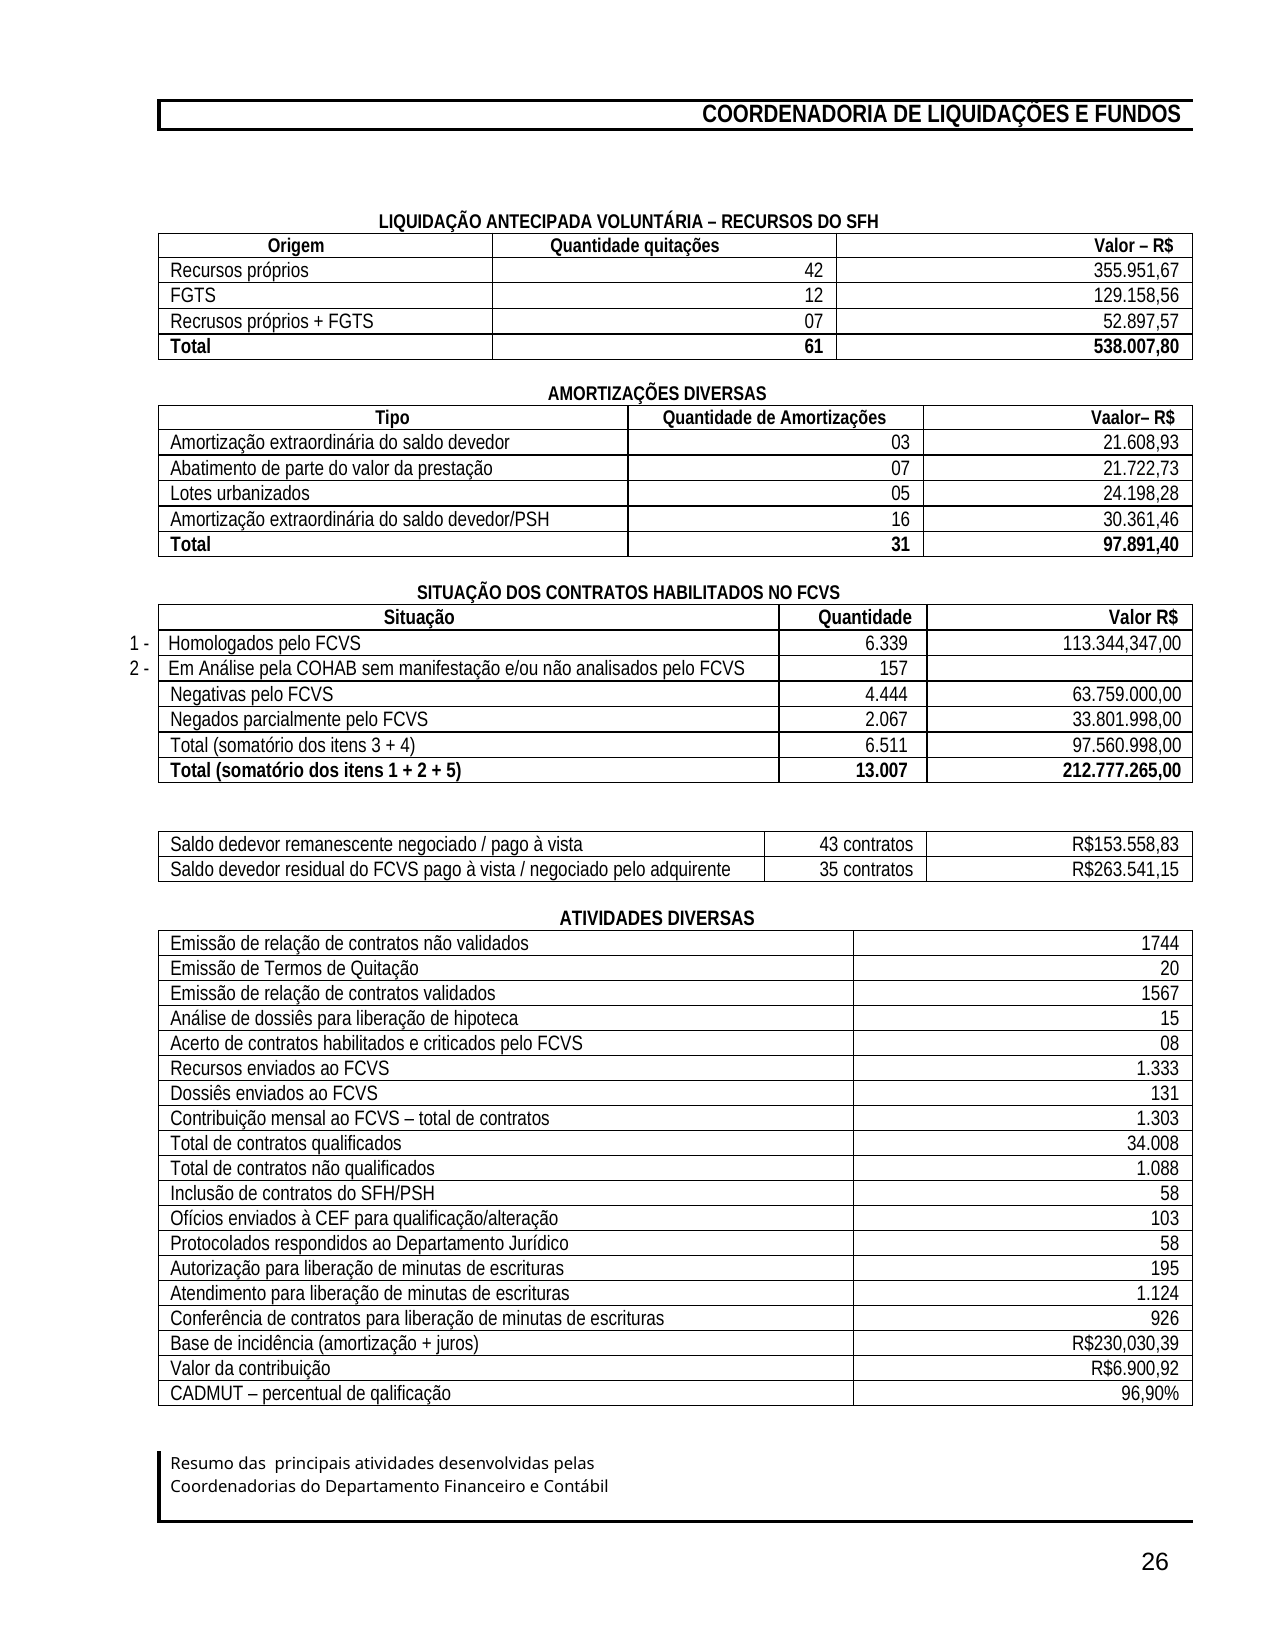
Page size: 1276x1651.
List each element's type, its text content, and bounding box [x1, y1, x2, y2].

table_cell 212.777.265,00 [928, 758, 1192, 782]
table_cell Amortização extraordinária do saldo devedor [159, 430, 627, 454]
table_cell Conferência de contratos para liberação de minutas de escrituras [159, 1306, 853, 1330]
table_cell Autorização para liberação de minutas de escrituras [159, 1256, 853, 1280]
table_header Vaalor– R$ [924, 406, 1192, 429]
table_cell 33.801.998,00 [928, 707, 1192, 731]
text SITUAÇÃO DOS CONTRATOS HABILITADOS NO FCVS [148, 581, 1110, 604]
table_cell 355.951,67 [837, 258, 1192, 282]
table_cell 2.067 [780, 707, 926, 731]
table_cell 103 [854, 1206, 1192, 1230]
table_cell 13.007 [780, 758, 926, 782]
table_cell Protocolados respondidos ao Departamento Jurídico [159, 1231, 853, 1255]
table_cell 52.897,57 [837, 309, 1192, 333]
table_header Situação [159, 605, 778, 629]
table_cell 35 contratos [765, 857, 926, 881]
table_cell Negativas pelo FCVS [159, 682, 778, 706]
table_cell Total [159, 335, 492, 358]
table_cell 08 [854, 1031, 1192, 1055]
table_cell Valor da contribuição [159, 1356, 853, 1380]
text LIQUIDAÇÃO ANTECIPADA VOLUNTÁRIA – RECURSOS DO SFH [148, 210, 1110, 233]
table_cell Atendimento para liberação de minutas de escrituras [159, 1281, 853, 1305]
table_cell R$6.900,92 [854, 1356, 1192, 1380]
table_cell 12 [493, 283, 836, 307]
table_header Emissão de relação de contratos não validados [159, 931, 853, 955]
table_cell 21.608,93 [924, 430, 1192, 454]
table_cell R$263.541,15 [927, 857, 1192, 881]
table_cell 6.511 [780, 733, 926, 757]
table_cell Total (somatório dos itens 3 + 4) [159, 733, 778, 757]
table_cell 63.759.000,00 [928, 682, 1192, 706]
text AMORTIZAÇÕES DIVERSAS [148, 382, 1167, 405]
table_cell Saldo devedor residual do FCVS pago à vista / negociado pelo adquirente [159, 857, 764, 881]
table_header COORDENADORIA DE LIQUIDAÇÕES E FUNDOS [161, 102, 1193, 128]
table_cell 34.008 [854, 1131, 1192, 1155]
table_header Valor – R$ [837, 234, 1192, 256]
table_cell 21.722,73 [924, 456, 1192, 480]
table_cell Inclusão de contratos do SFH/PSH [159, 1181, 853, 1205]
table_cell [928, 656, 1192, 680]
table_cell 1.303 [854, 1106, 1192, 1130]
table_cell Base de incidência (amortização + juros) [159, 1331, 853, 1355]
table_cell 926 [854, 1306, 1192, 1330]
table_header 43 contratos [765, 832, 926, 856]
table_cell Total [159, 532, 627, 556]
table_cell 4.444 [780, 682, 926, 706]
table_cell 15 [854, 1006, 1192, 1030]
table_cell Recursos próprios [159, 258, 492, 282]
table_header Valor R$ [928, 605, 1192, 629]
table_cell Contribuição mensal ao FCVS – total de contratos [159, 1106, 853, 1130]
table_cell 157 [780, 656, 926, 680]
table_cell 31 [629, 532, 923, 556]
table_cell Dossiês enviados ao FCVS [159, 1081, 853, 1105]
table_cell 05 [629, 481, 923, 505]
table_cell 24.198,28 [924, 481, 1192, 505]
table_header Origem [159, 234, 492, 256]
table_cell R$230,030,39 [854, 1331, 1192, 1355]
table_cell 1.124 [854, 1281, 1192, 1305]
table_header Saldo dedevor remanescente negociado / pago à vista [159, 832, 764, 856]
table_cell 61 [493, 335, 836, 358]
table_cell 97.891,40 [924, 532, 1192, 556]
table_cell CADMUT – percentual de qalificação [159, 1381, 853, 1405]
table_cell 96,90% [854, 1381, 1192, 1405]
table_cell 07 [629, 456, 923, 480]
table_cell Emissão de Termos de Quitação [159, 956, 853, 980]
table_cell 2 - Em Análise pela COHAB sem manifestação e/ou não analisados pelo FCVS [159, 656, 778, 680]
table_header Quantidade de Amortizações [629, 406, 923, 429]
table_cell 195 [854, 1256, 1192, 1280]
table_cell Ofícios enviados à CEF para qualificação/alteração [159, 1206, 853, 1230]
table_cell 113.344,347,00 [928, 631, 1192, 654]
table_cell 538.007,80 [837, 335, 1192, 358]
table_cell 1.088 [854, 1156, 1192, 1180]
table_cell Lotes urbanizados [159, 481, 627, 505]
table_cell Acerto de contratos habilitados e criticados pelo FCVS [159, 1031, 853, 1055]
table_header Resumo das principais atividades desenvolvidas pelas Coordenadorias do Departamento Financeiro e Contábil [161, 1451, 1193, 1519]
table_header R$153.558,83 [927, 832, 1192, 856]
table_cell 129.158,56 [837, 283, 1192, 307]
table_cell Negados parcialmente pelo FCVS [159, 707, 778, 731]
table_cell Recrusos próprios + FGTS [159, 309, 492, 333]
table_cell 1 - Homologados pelo FCVS [159, 631, 778, 654]
table_cell Amortização extraordinária do saldo devedor/PSH [159, 507, 627, 531]
table_cell 16 [629, 507, 923, 531]
table_cell 07 [493, 309, 836, 333]
table_cell 03 [629, 430, 923, 454]
table_cell Emissão de relação de contratos validados [159, 981, 853, 1005]
table_cell 97.560.998,00 [928, 733, 1192, 757]
table_cell 131 [854, 1081, 1192, 1105]
table_cell Total de contratos qualificados [159, 1131, 853, 1155]
text ATIVIDADES DIVERSAS [148, 906, 1167, 930]
table_header 1744 [854, 931, 1192, 955]
table_cell 58 [854, 1231, 1192, 1255]
table_cell Recursos enviados ao FCVS [159, 1056, 853, 1080]
table_header Quantidade [780, 605, 926, 629]
table_header Tipo [159, 406, 627, 429]
table_cell Análise de dossiês para liberação de hipoteca [159, 1006, 853, 1030]
table_cell 6.339 [780, 631, 926, 654]
table_cell 20 [854, 956, 1192, 980]
table_cell 58 [854, 1181, 1192, 1205]
table_cell 1567 [854, 981, 1192, 1005]
table_cell Total (somatório dos itens 1 + 2 + 5) [159, 758, 778, 782]
table_cell 42 [493, 258, 836, 282]
table_cell FGTS [159, 283, 492, 307]
table_cell 1.333 [854, 1056, 1192, 1080]
table_cell 30.361,46 [924, 507, 1192, 531]
table_cell Abatimento de parte do valor da prestação [159, 456, 627, 480]
table_header Quantidade quitações [493, 234, 836, 256]
table_cell Total de contratos não qualificados [159, 1156, 853, 1180]
